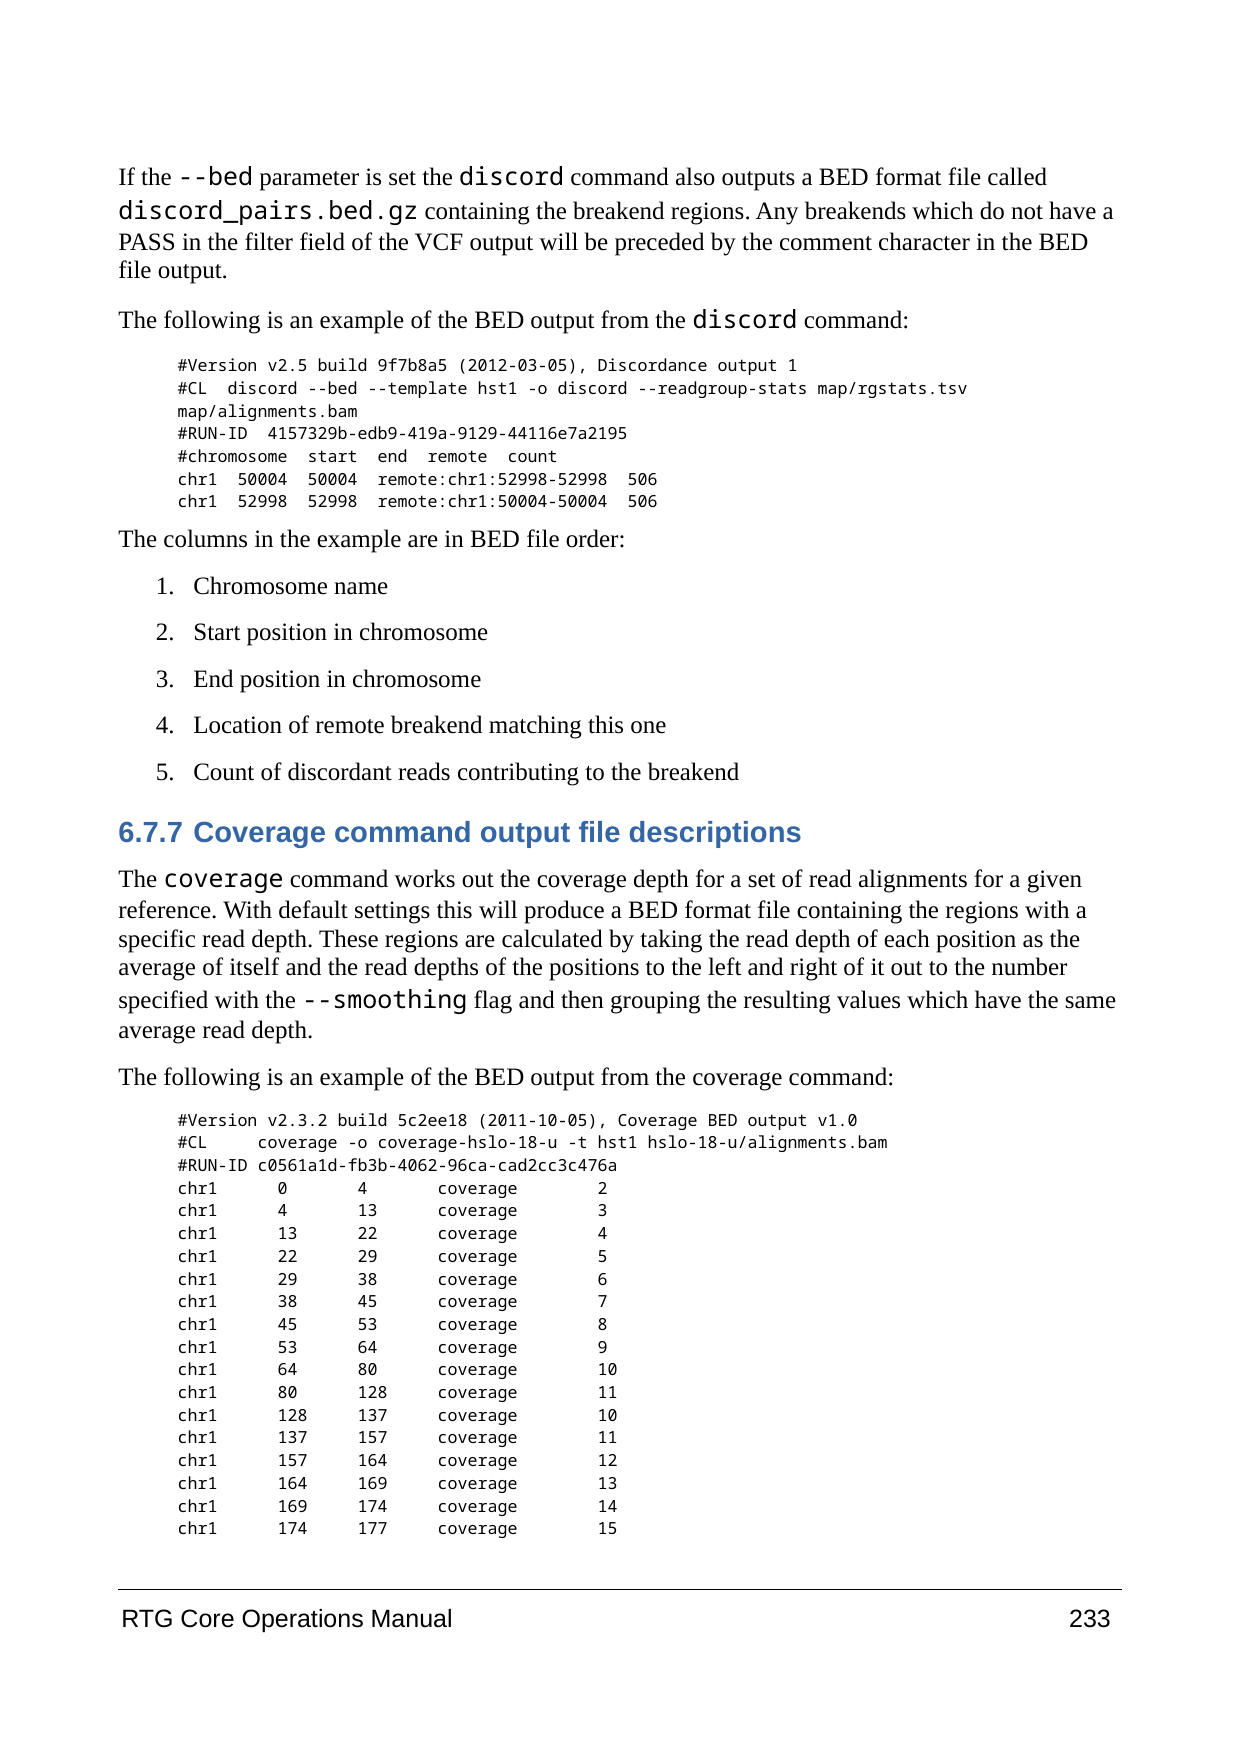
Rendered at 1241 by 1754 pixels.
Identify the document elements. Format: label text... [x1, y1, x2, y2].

text #CL discord --bed --template hst1 -o discord --readgroup-stats map/rgstats.tsv map/alignments.bam [177, 376, 1122, 422]
text chr1 45 53 coverage 8 [177, 1313, 1122, 1335]
text chr1 13 22 coverage 4 [177, 1222, 1122, 1244]
text The columns in the example are in BED file order: [118, 524, 1122, 553]
text If the --bed parameter is set the discord command also outputs a BED format file called discord_pairs.bed.gz containing the breakend regions. Any breakends which do not have a PASS in the filter field of the VCF output will be preceded by the comment character in the BED file output. [118, 159, 1122, 284]
text chr1 53 64 coverage 9 [177, 1335, 1122, 1358]
text chr1 174 177 coverage 15 [177, 1517, 1122, 1540]
text chr1 4 13 coverage 3 [177, 1199, 1122, 1222]
list Count of discordant reads contributing to the breakend [156, 757, 1122, 786]
subtitle Coverage command output file descriptions [118, 815, 1122, 848]
text chr1 0 4 coverage 2 [177, 1176, 1122, 1199]
list Location of remote breakend matching this one [156, 710, 1122, 739]
text chr1 137 157 coverage 11 [177, 1426, 1122, 1449]
text chr1 64 80 coverage 10 [177, 1358, 1122, 1381]
list Chromosome name [156, 571, 1122, 600]
text The following is an example of the BED output from the coverage command: [118, 1062, 1122, 1091]
text #RUN-ID 4157329b-edb9-419a-9129-44116e7a2195 [177, 422, 1122, 444]
text chr1 22 29 coverage 5 [177, 1244, 1122, 1267]
text chr1 80 128 coverage 11 [177, 1381, 1122, 1403]
text The following is an example of the BED output from the discord command: [118, 302, 1122, 336]
text chr1 38 45 coverage 7 [177, 1290, 1122, 1313]
text chr1 52998 52998 remote:chr1:50004-50004 506 [177, 490, 1122, 513]
text chr1 169 174 coverage 14 [177, 1494, 1122, 1517]
text #Version v2.5 build 9f7b8a5 (2012-03-05), Discordance output 1 [177, 354, 1122, 376]
list Start position in chromosome [156, 617, 1122, 646]
text chr1 157 164 coverage 12 [177, 1449, 1122, 1472]
list End position in chromosome [156, 664, 1122, 693]
text chr1 128 137 coverage 10 [177, 1403, 1122, 1426]
text #chromosome start end remote count [177, 444, 1122, 467]
text chr1 29 38 coverage 6 [177, 1267, 1122, 1290]
text chr1 164 169 coverage 13 [177, 1472, 1122, 1494]
text chr1 50004 50004 remote:chr1:52998-52998 506 [177, 467, 1122, 490]
text #CL coverage -o coverage-hslo-18-u -t hst1 hslo-18-u/alignments.bam [177, 1131, 1122, 1154]
text #Version v2.3.2 build 5c2ee18 (2011-10-05), Coverage BED output v1.0 [177, 1108, 1122, 1131]
text The coverage command works out the coverage depth for a set of read alignments for a given reference. With default settings this will produce a BED format file containing the regions with a specific read depth. These regions are calculated by taking the read depth of each position as the average of itself and the read depths of the positions to the left and right of it out to the number specified with the --smoothing flag and then grouping the resulting values which have the same average read depth. [118, 861, 1122, 1044]
text #RUN-ID c0561a1d-fb3b-4062-96ca-cad2cc3c476a [177, 1154, 1122, 1176]
